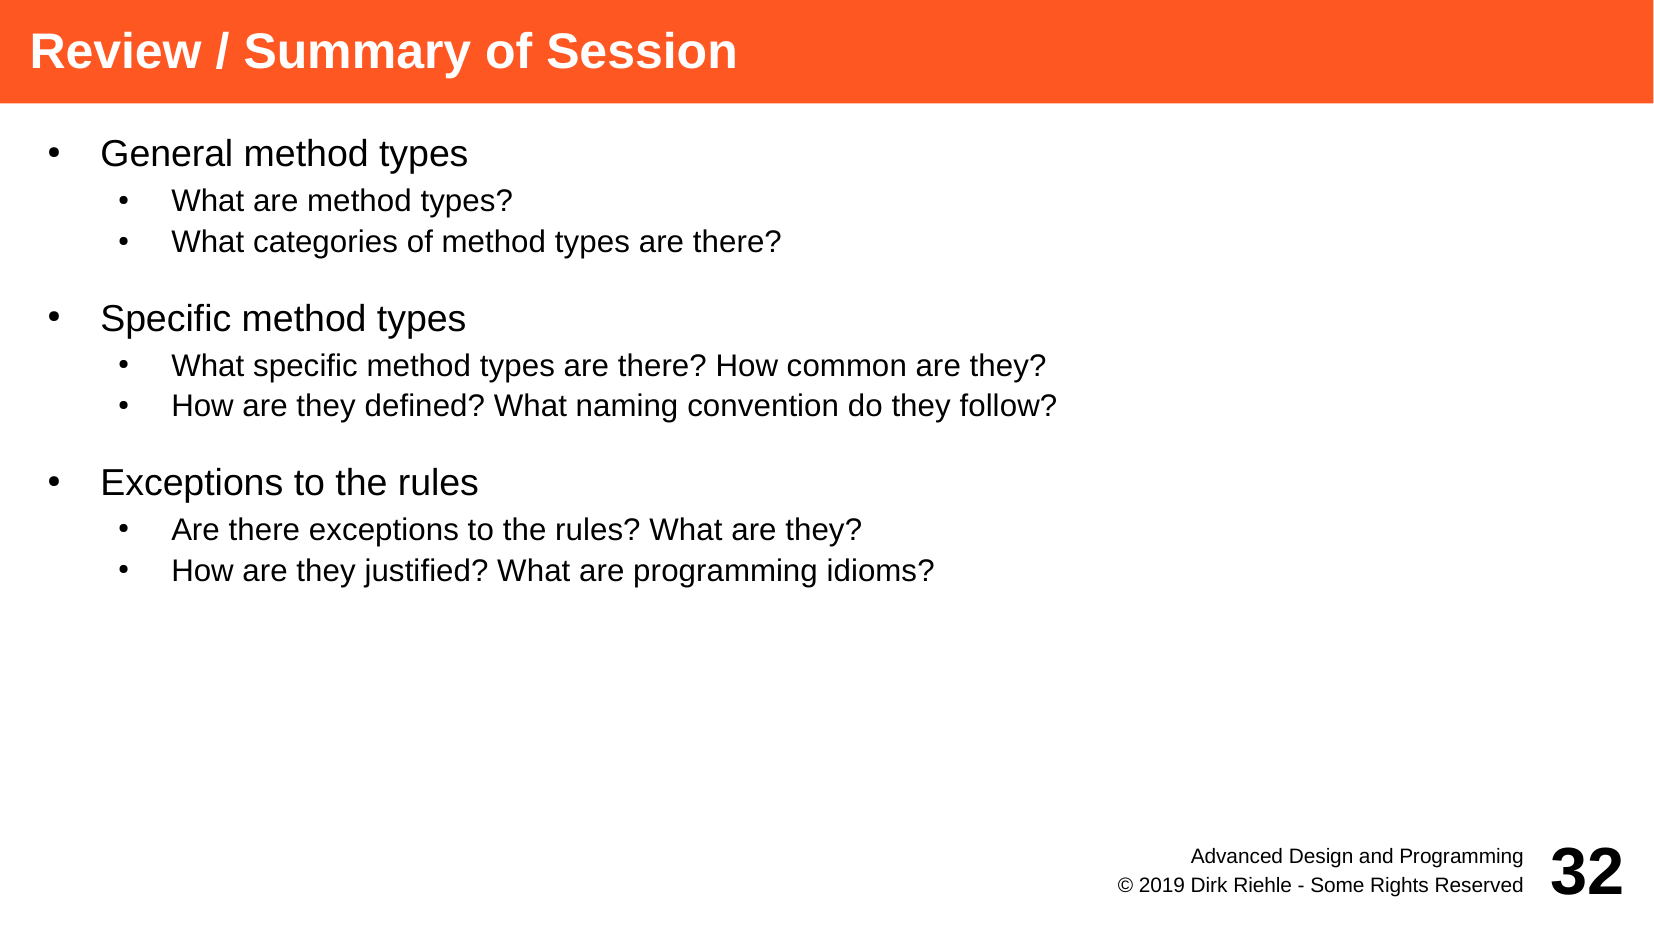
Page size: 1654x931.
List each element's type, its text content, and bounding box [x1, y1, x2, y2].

list General method types What are method types? What categories of method types are there? Specific method types What specific method types are there? How common are they? How are they defined? What naming convention do they follow? Exceptions to the rules Are there exceptions to the rules? What are they? How are they justified? What are programming idioms? [29, 132, 1625, 813]
title Review / Summary of Session [0, 0, 1654, 104]
